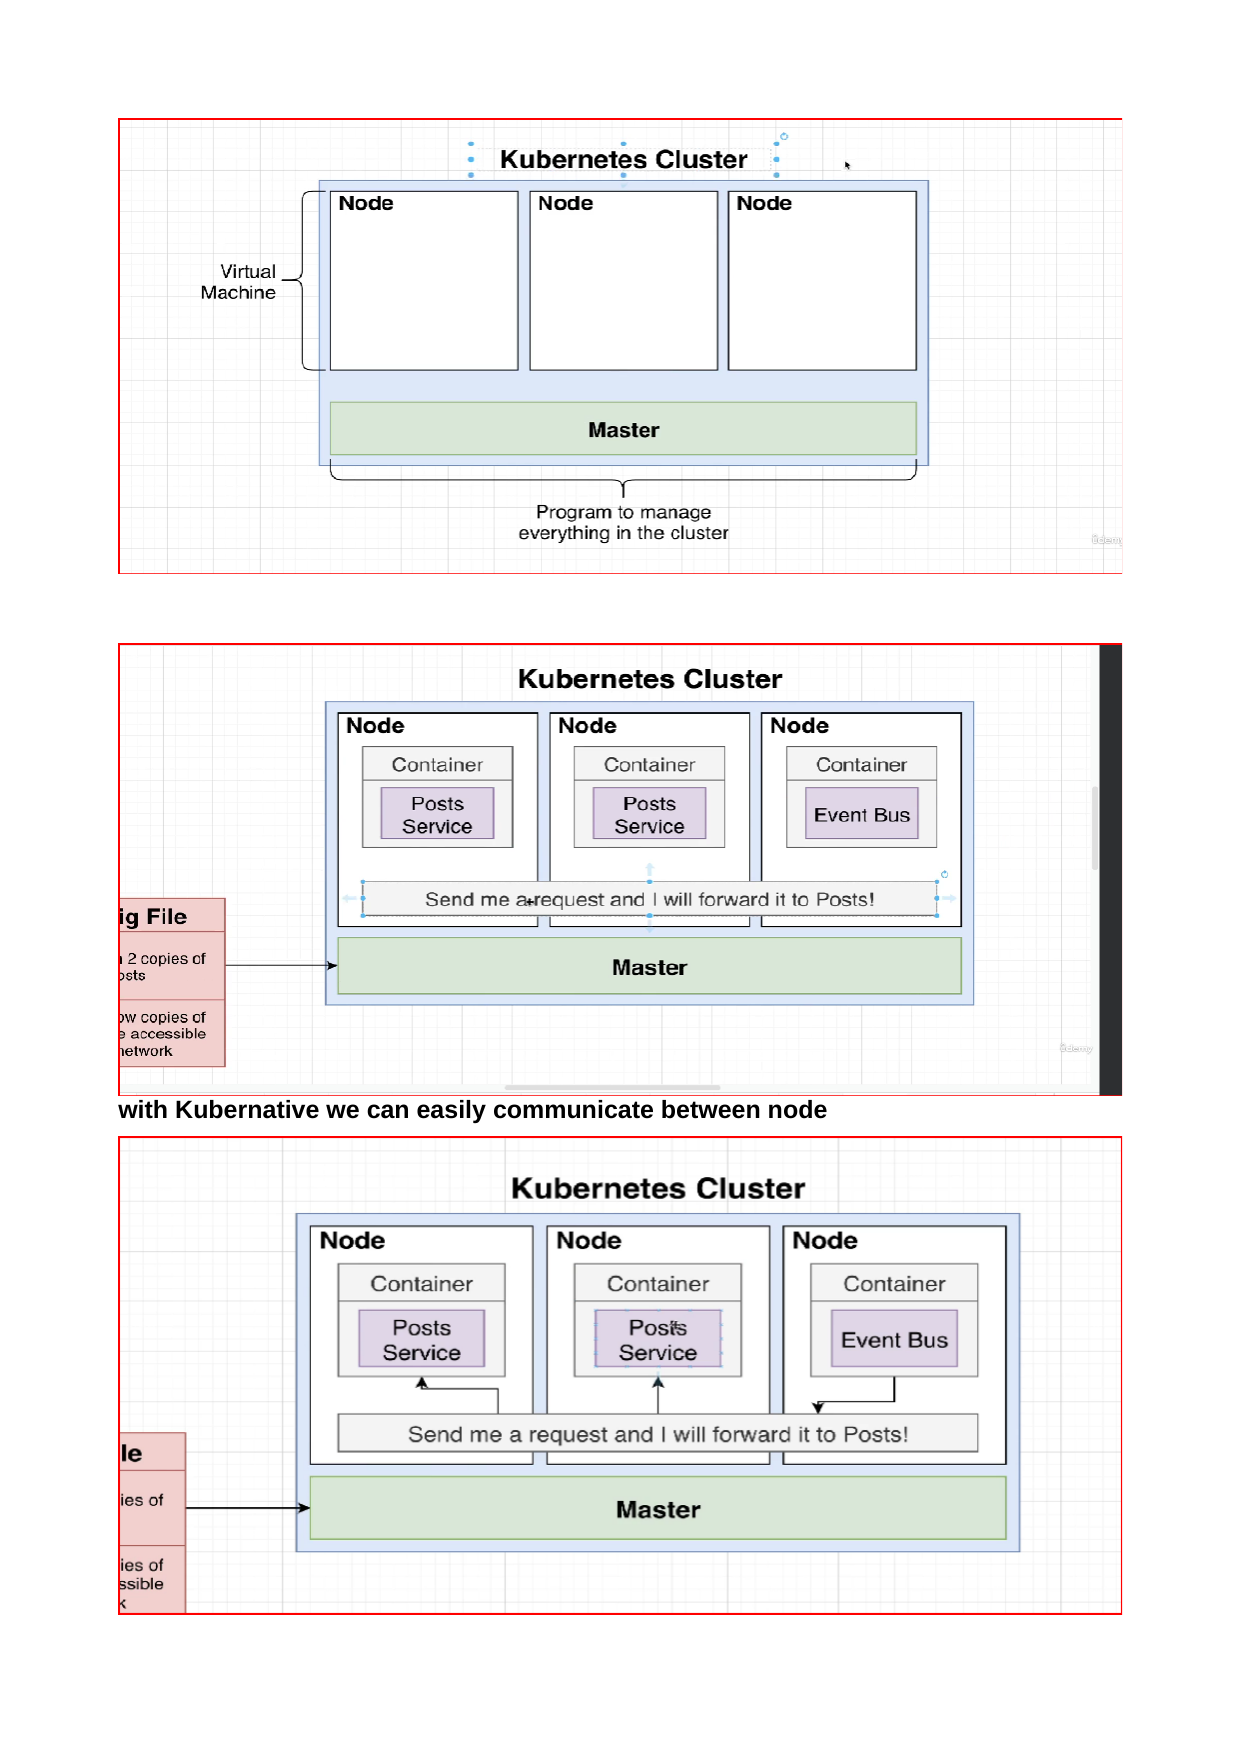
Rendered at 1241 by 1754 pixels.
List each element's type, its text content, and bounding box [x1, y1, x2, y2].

picture [118, 643, 1123, 1096]
picture [118, 118, 1123, 574]
subtitle with Kubernative we can easily communicate between node [118, 1096, 1122, 1124]
picture [118, 1136, 1123, 1615]
